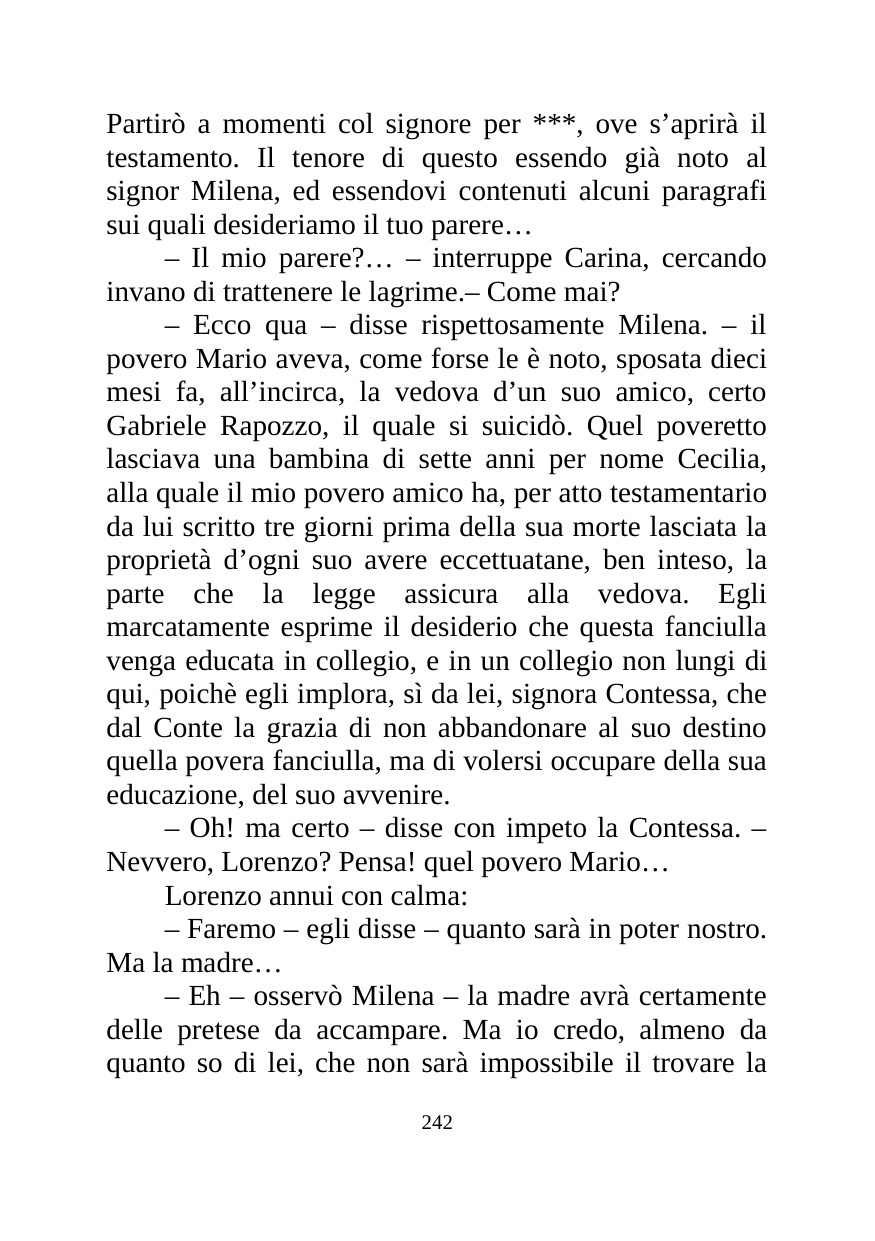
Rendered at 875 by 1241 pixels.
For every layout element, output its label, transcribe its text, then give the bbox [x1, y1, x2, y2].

text – Faremo – egli disse – quanto sarà in poter nostro. Ma la madre… [106, 911, 768, 978]
text – Oh! ma certo – disse con impeto la Contessa. – Nevvero, Lorenzo? Pensa! quel povero Mario… [106, 811, 768, 878]
text – Eh – osservò Milena – la madre avrà certamente delle pretese da accampare. Ma io credo, almeno da quanto so di lei, che non sarà impossibile il trovare la [106, 978, 768, 1079]
text – Ecco qua – disse rispettosamente Milena. – il povero Mario aveva, come forse le è noto, sposata dieci mesi fa, all’incirca, la vedova d’un suo amico, certo Gabriele Rapozzo, il quale si suicidò. Quel poveretto lasciava una bambina di sette anni per nome Cecilia, alla quale il mio povero amico ha, per atto testamentario da lui scritto tre giorni prima della sua morte lasciata la proprietà d’ogni suo avere eccettuatane, ben inteso, la parte che la legge assicura alla vedova. Egli marcatamente esprime il desiderio che questa fanciulla venga educata in collegio, e in un collegio non lungi di qui, poichè egli implora, sì da lei, signora Contessa, che dal Conte la grazia di non abbandonare al suo destino quella povera fanciulla, ma di volersi occupare della sua educazione, del suo avvenire. [106, 307, 768, 811]
text Partirò a momenti col signore per ***, ove s’aprirà il testamento. Il tenore di questo essendo già noto al signor Milena, ed essendovi contenuti alcuni paragrafi sui quali desideriamo il tuo parere… [106, 106, 768, 240]
text Lorenzo annui con calma: [106, 878, 768, 911]
text – Il mio parere?… – interruppe Carina, cercando invano di trattenere le lagrime.– Come mai? [106, 240, 768, 307]
